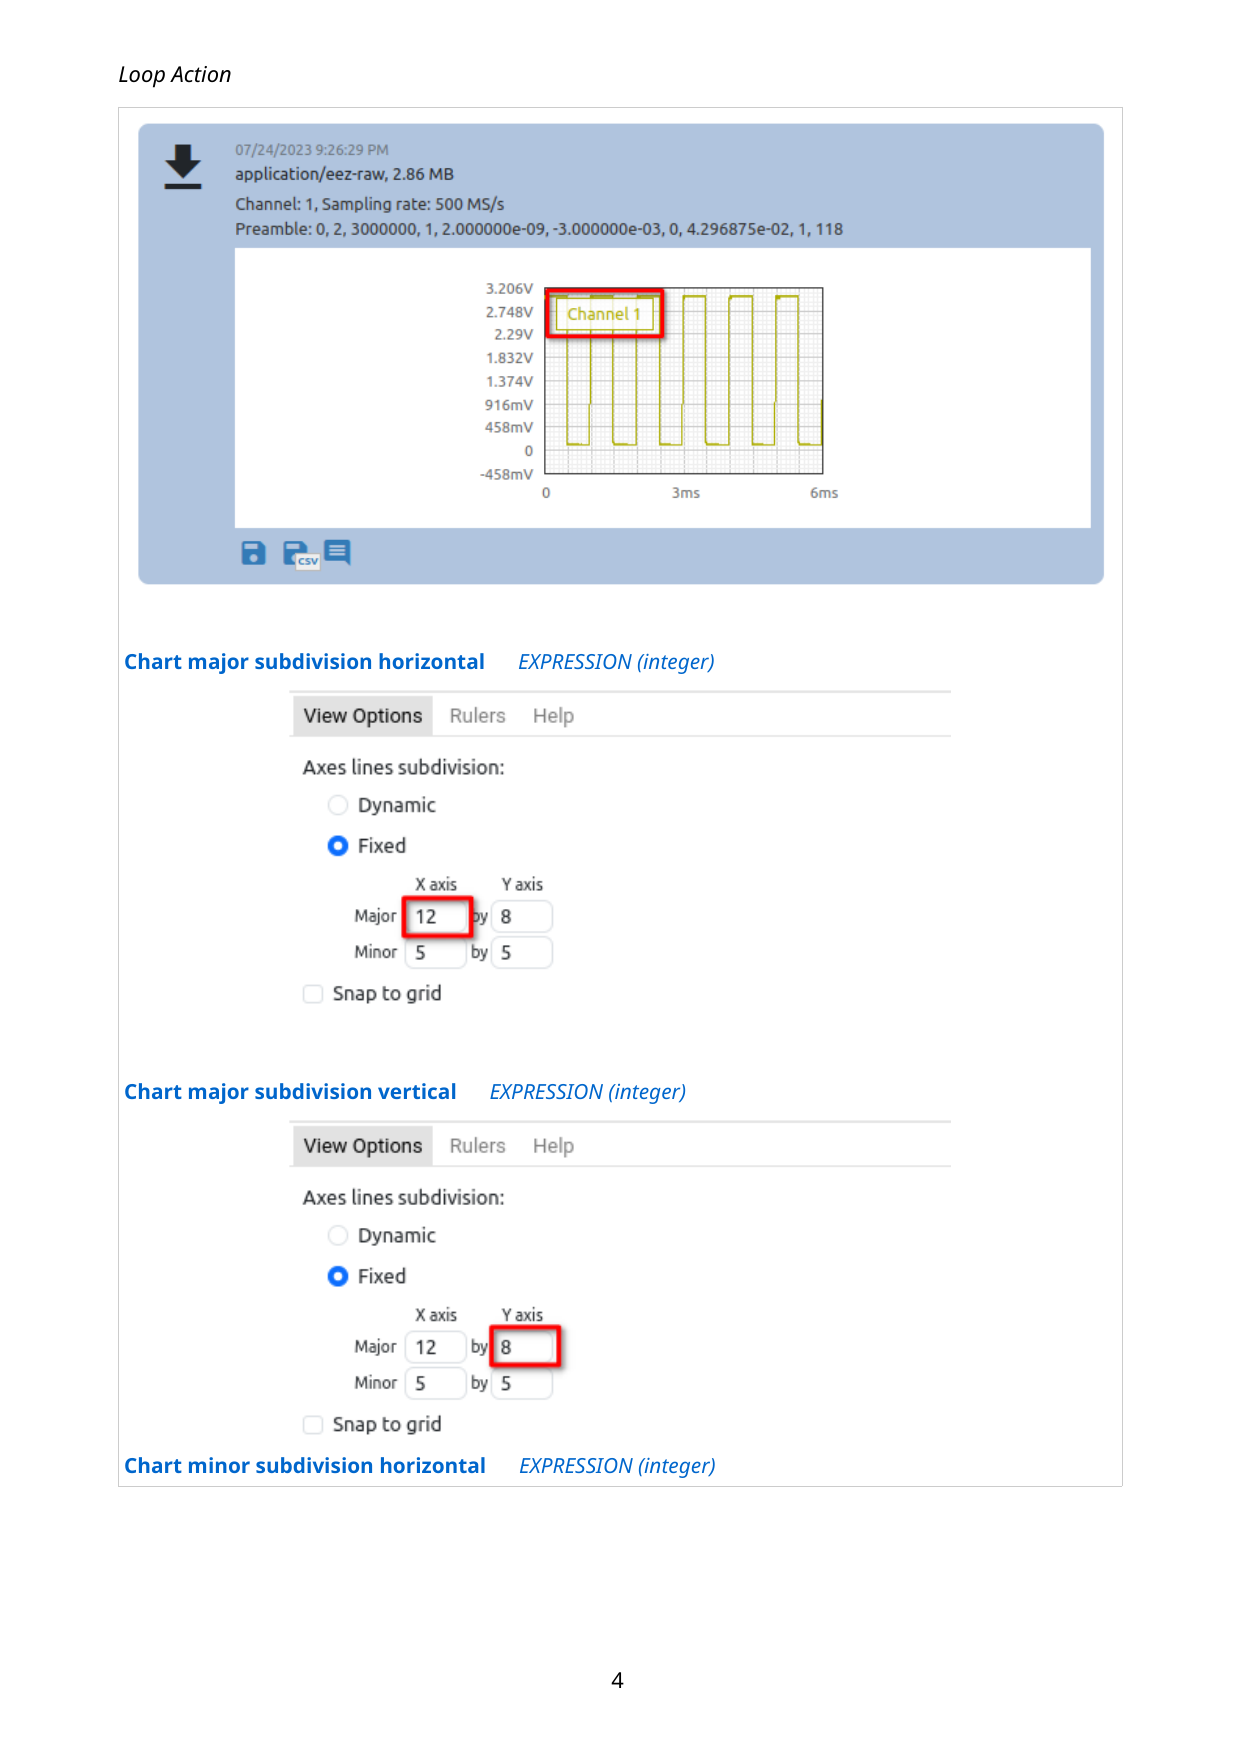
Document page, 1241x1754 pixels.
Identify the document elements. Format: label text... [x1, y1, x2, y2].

table_cell Chart major subdivision horizontal EXPRESSION (integer) Chart major subdivision vertical EXPRESSION (integer) Chart minor subdivision horizontal EXPRESSION (integer) [119, 113, 1122, 1486]
picture [289, 1120, 951, 1452]
picture [132, 112, 1108, 591]
picture [289, 690, 951, 1021]
